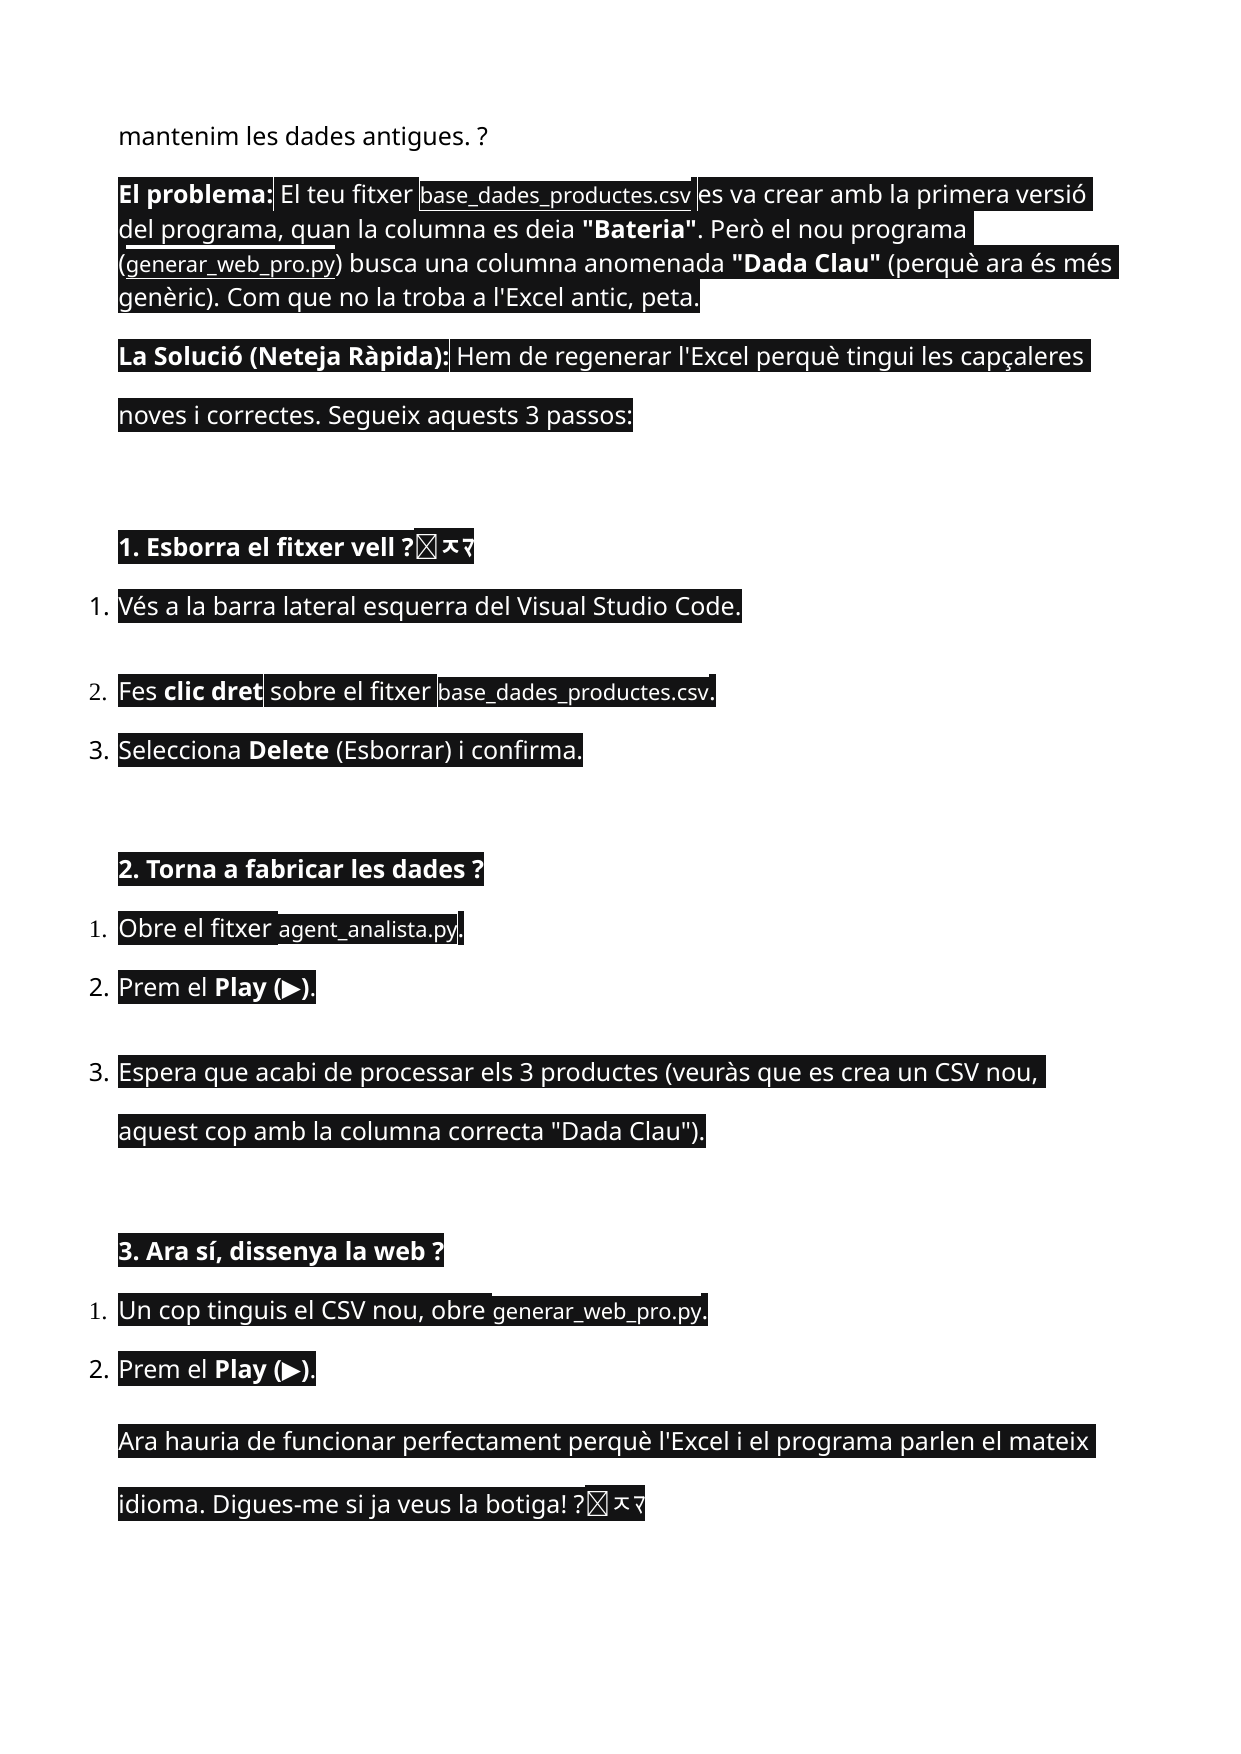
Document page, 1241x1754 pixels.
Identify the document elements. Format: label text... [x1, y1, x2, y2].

list Fes clic dret sobre el fitxer base_dades_productes.csv. [118, 673, 1122, 707]
list Obre el fitxer agent_analista.py. [118, 911, 1122, 945]
subtitle 3. Ara sí, dissenya la web ? [118, 1230, 1122, 1267]
subtitle 2. Torna a fabricar les dades ? [118, 848, 1122, 886]
list Prem el Play (▶️). [118, 1351, 1122, 1386]
subtitle 1. Esborra el fitxer vell ?￯ﾸﾏ [118, 526, 1122, 564]
list Selecciona Delete (Esborrar) i confirma. [118, 732, 1122, 767]
list Vés a la barra lateral esquerra del Visual Studio Code. [118, 589, 1122, 623]
list Un cop tinguis el CSV nou, obre generar_web_pro.py. [118, 1292, 1122, 1326]
list Prem el Play (▶️). [118, 970, 1122, 1004]
text mantenim les dades antigues. ? [118, 118, 1122, 152]
text El problema: El teu fitxer base_dades_productes.csv es va crear amb la primera versió del programa, quan la columna es deia "Bateria". Però el nou programa (generar_web_pro.py) busca una columna anomenada "Dada Clau" (perquè ara és més genèric). Com que no la troba a l'Excel antic, peta. [118, 177, 1122, 313]
text La Solució (Neteja Ràpida): Hem de regenerar l'Excel perquè tingui les capçaleres noves i correctes. Segueix aquests 3 passos: [118, 338, 1122, 432]
text Ara hauria de funcionar perfectament perquè l'Excel i el programa parlen el mateix idioma. Digues-me si ja veus la botiga! ?￯ﾸﾏ [118, 1423, 1122, 1521]
list Espera que acabi de processar els 3 productes (veuràs que es crea un CSV nou, aquest cop amb la columna correcta "Dada Clau"). [118, 1054, 1122, 1148]
